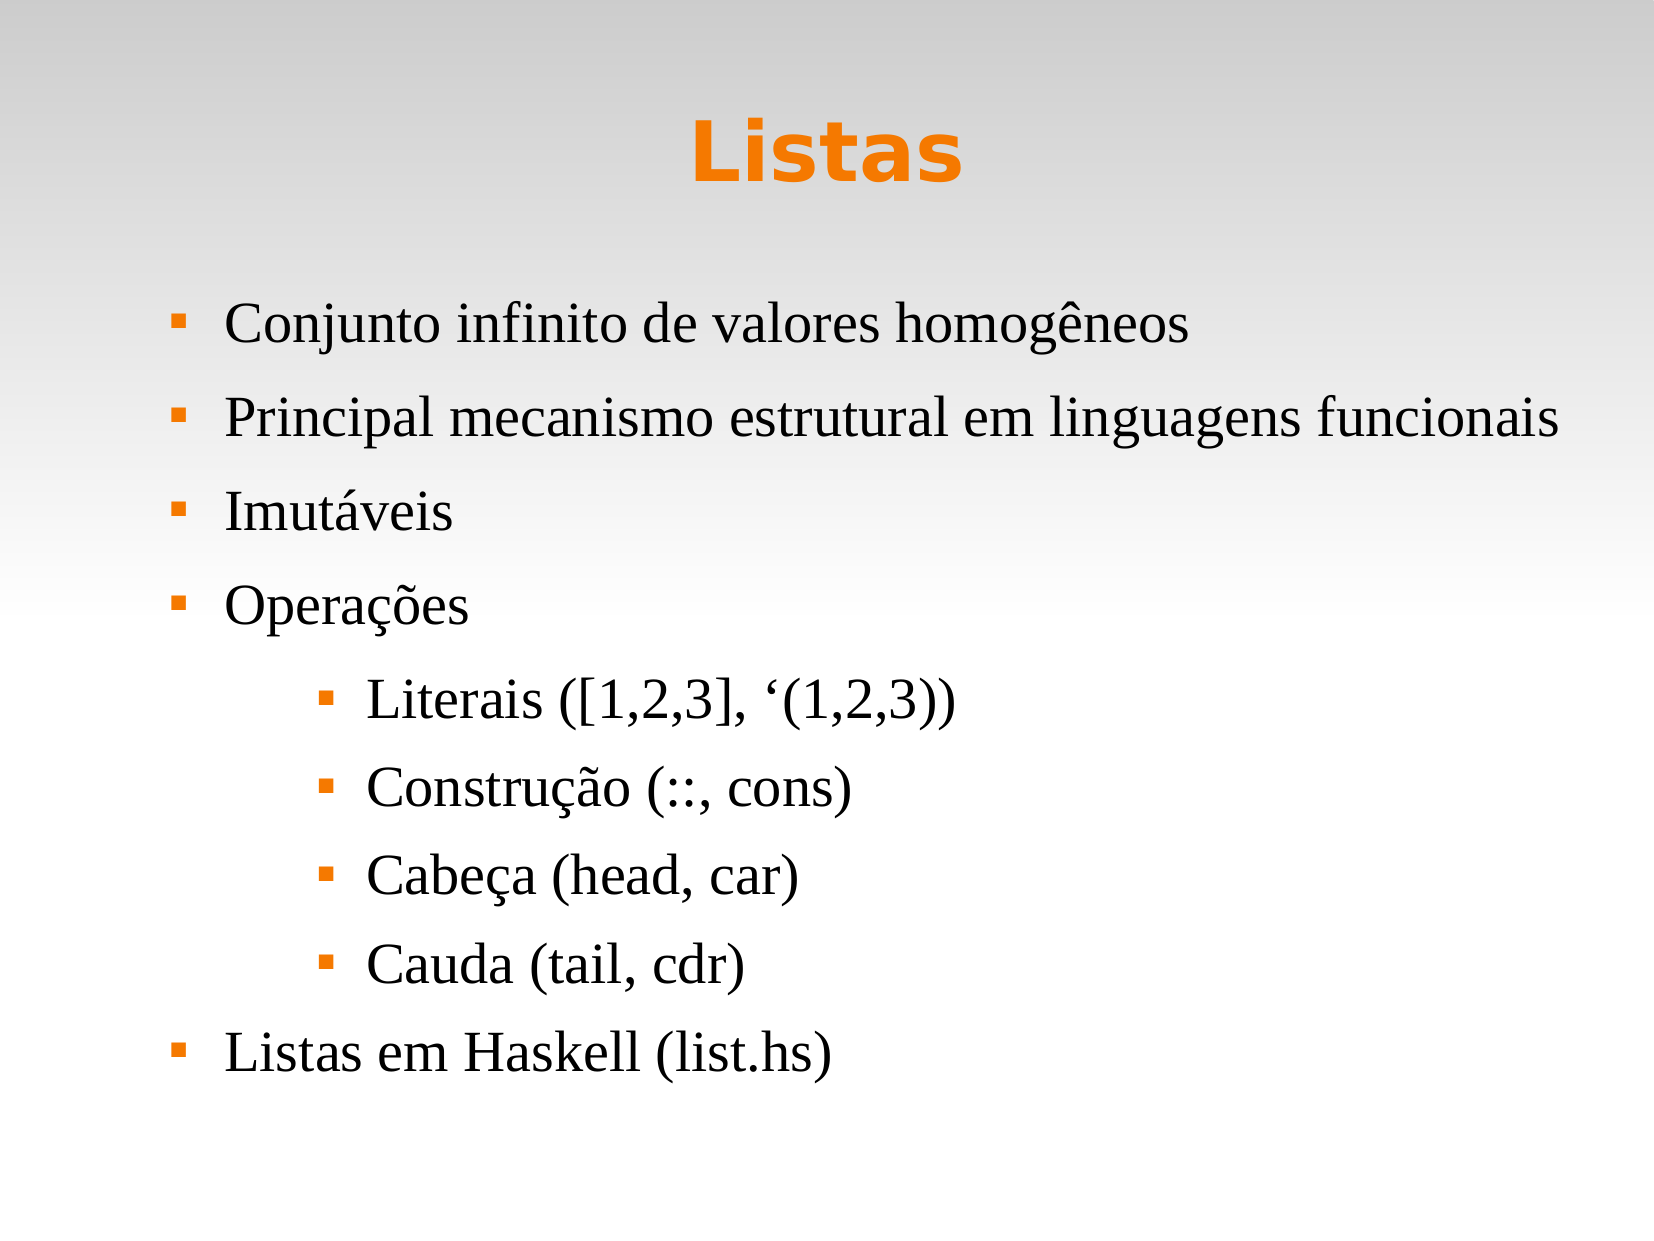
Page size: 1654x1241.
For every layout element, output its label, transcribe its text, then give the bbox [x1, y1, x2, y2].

list Conjunto infinito de valores homogêneos Principal mecanismo estrutural em linguagens funcionais Imutáveis Operações Literais ([1,2,3], ‘(1,2,3)) Construção (::, cons) Cabeça (head, car) Cauda (tail, cdr) Listas em Haskell (list.hs) [82, 290, 1571, 1203]
title Listas [82, 49, 1571, 257]
